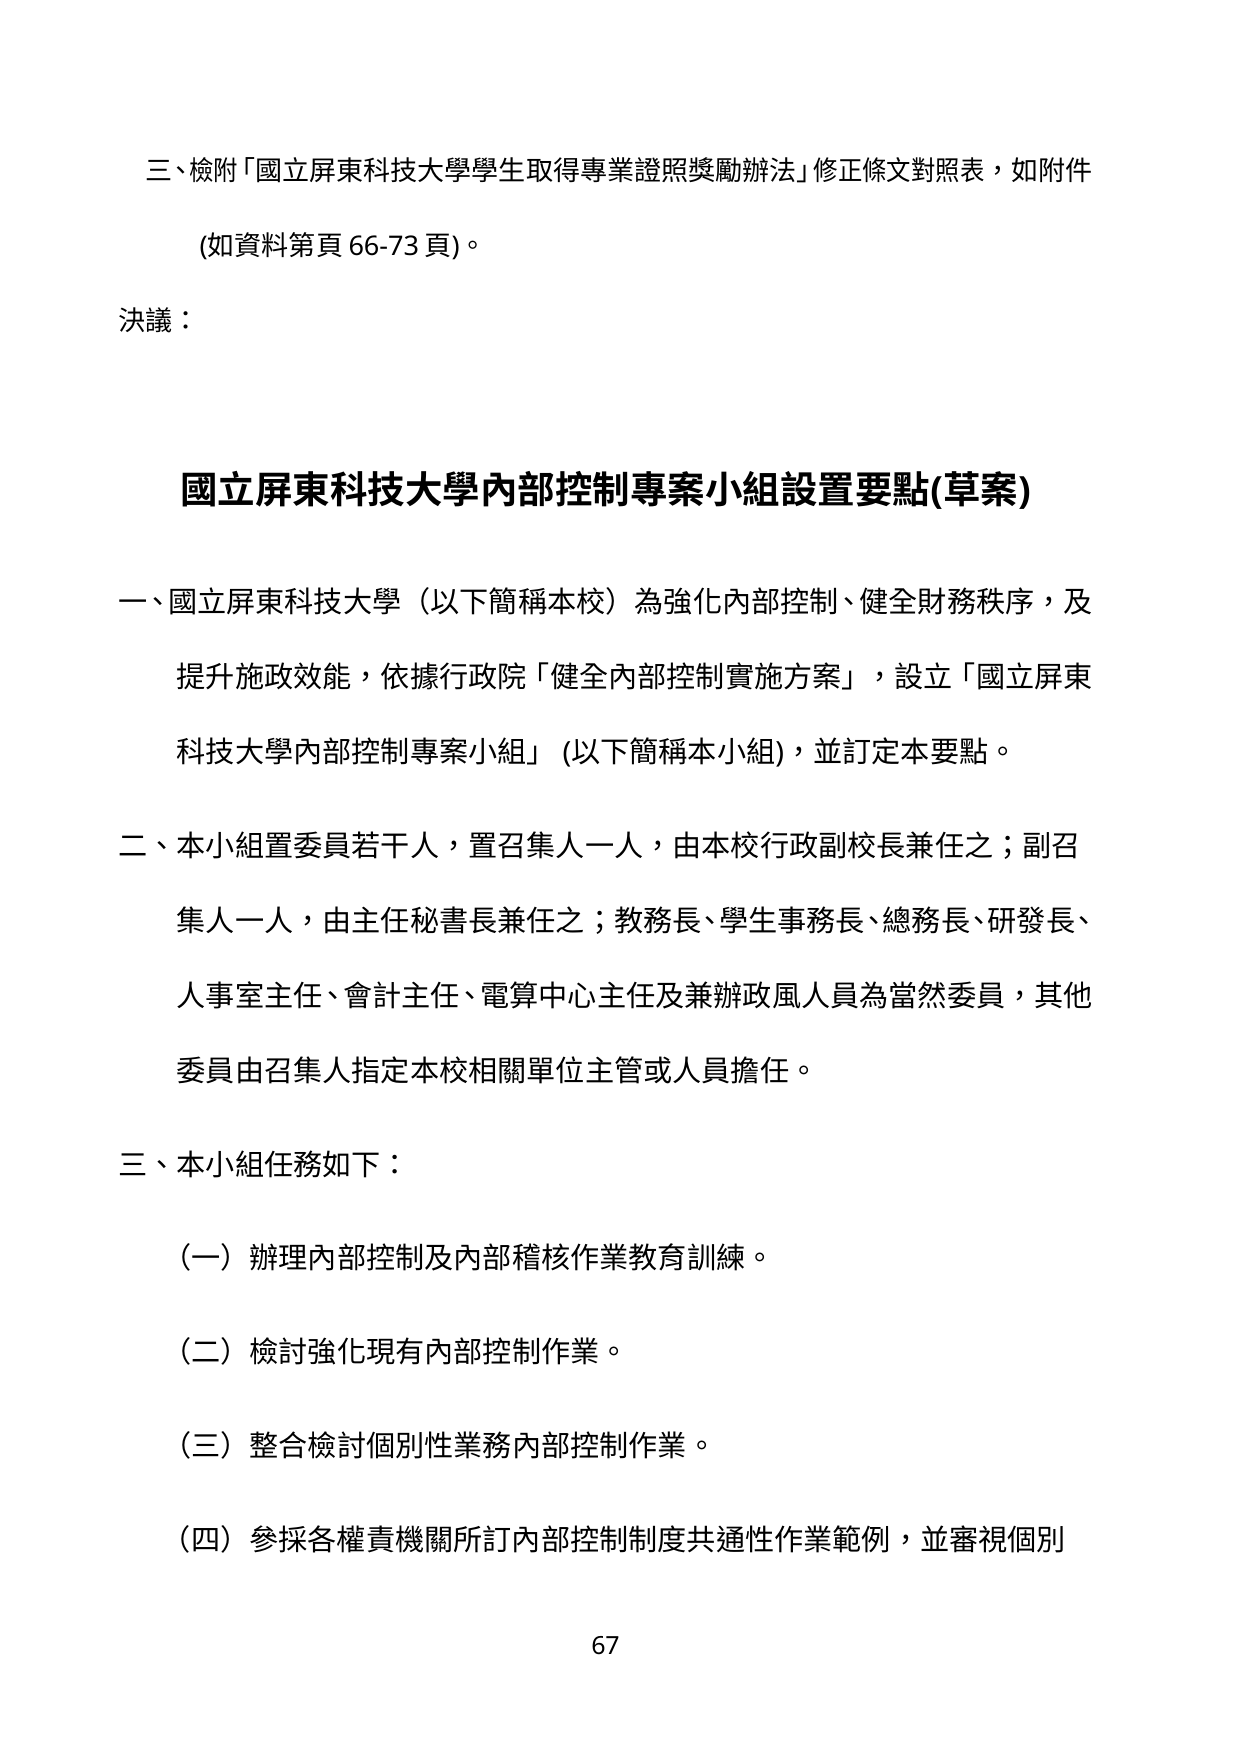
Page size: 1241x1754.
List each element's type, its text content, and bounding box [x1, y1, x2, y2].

text 三、檢附「國立屏東科技大學學生取得專業證照獎勵辦法」修正條文對照表，如附件(如資料第頁66-73頁)。 [145, 131, 1092, 281]
text （一）辦理內部控制及內部稽核作業教育訓練。 [118, 1218, 1092, 1293]
text 國立屏東科技大學內部控制專案小組設置要點(草案) [118, 450, 1092, 525]
text 三、本小組任務如下： [118, 1125, 1092, 1200]
text 決議： [118, 281, 1092, 356]
text 一、國立屏東科技大學（以下簡稱本校）為強化內部控制、健全財務秩序，及提升施政效能，依據行政院「健全內部控制實施方案」，設立「國立屏東科技大學內部控制專案小組」 (以下簡稱本小組)，並訂定本要點。 [118, 562, 1092, 787]
text 二、本小組置委員若干人，置召集人一人，由本校行政副校長兼任之；副召集人一人，由主任秘書長兼任之；教務長、學生事務長、總務長、研發長、人事室主任、會計主任、電算中心主任及兼辦政風人員為當然委員，其他委員由召集人指定本校相關單位主管或人員擔任。 [118, 806, 1092, 1106]
text （三）整合檢討個別性業務內部控制作業。 [118, 1406, 1092, 1481]
text （二）檢討強化現有內部控制作業。 [118, 1312, 1092, 1387]
text （四）參採各權責機關所訂內部控制制度共通性作業範例，並審視個別 [162, 1500, 1092, 1575]
